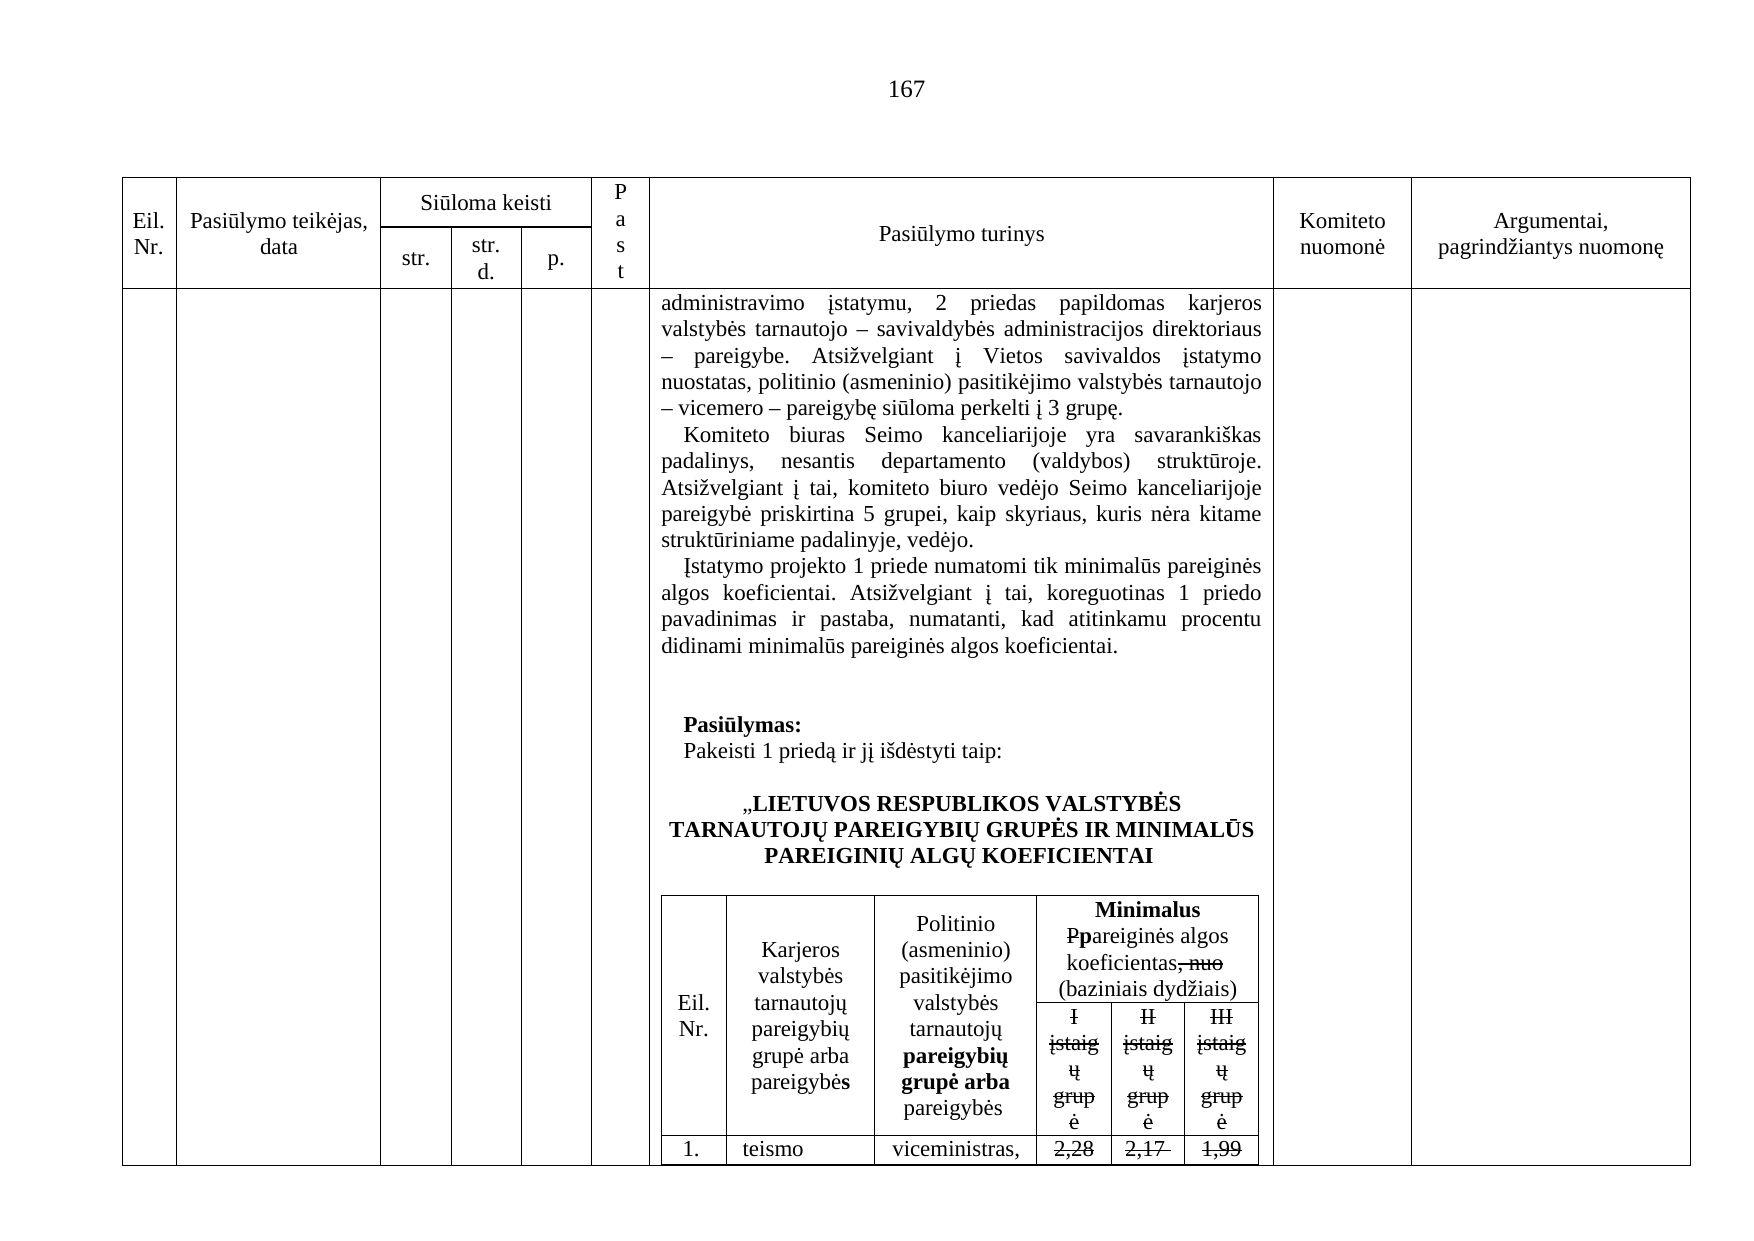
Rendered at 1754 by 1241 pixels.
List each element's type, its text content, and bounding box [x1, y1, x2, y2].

table_cell 2,17 [1112, 1136, 1184, 1164]
table_cell administravimo įstatymu, 2 priedas papildomas karjeros valstybės tarnautojo – savivaldybės administracijos direktoriaus – pareigybe. Atsižvelgiant į Vietos savivaldos įstatymo nuostatas, politinio (asmeninio) pasitikėjimo valstybės tarnautojo – vicemero – pareigybę siūloma perkelti į 3 grupę. Komiteto biuras Seimo kanceliarijoje yra savarankiškas padalinys, nesantis departamento (valdybos) struktūroje. Atsižvelgiant į tai, komiteto biuro vedėjo Seimo kanceliarijoje pareigybė priskirtina 5 grupei, kaip skyriaus, kuris nėra kitame struktūriniame padalinyje, vedėjo. Įstatymo projekto 1 priede numatomi tik minimalūs pareiginės algos koeficientai. Atsižvelgiant į tai, koreguotinas 1 priedo pavadinimas ir pastaba, numatanti, kad atitinkamu procentu didinami minimalūs pareiginės algos koeficientai. Pasiūlymas: Pakeisti 1 priedą ir jį išdėstyti taip: „LIETUVOS RESPUBLIKOS VALSTYBĖS TARNAUTOJŲ PAREIGYBIŲ GRUPĖS IR MINIMALŪS PAREIGINIŲ ALGŲ KOEFICIENTAI [650, 289, 1273, 1165]
table_cell viceministras, [875, 1136, 1036, 1164]
table_header Argumentai, pagrindžiantys nuomonę [1412, 178, 1690, 288]
table_cell 1. [662, 1136, 726, 1164]
table_cell [1274, 289, 1411, 1165]
table_header Minimalus Ppareiginės algos koeficientas, nuo (baziniais dydžiais) [1037, 896, 1258, 1002]
table_header Eil. Nr. [123, 178, 176, 288]
table_cell str. d. [452, 228, 521, 288]
table_header Pasiūlymo teikėjas, data [177, 178, 380, 288]
table_cell [123, 289, 176, 1165]
table_cell [381, 289, 451, 1165]
table_cell III įstaigų grupė [1185, 1003, 1258, 1134]
table_header Eil. Nr. [662, 896, 726, 1134]
table_header Komiteto nuomonė [1274, 178, 1411, 288]
table_cell teismo [727, 1136, 874, 1164]
table_cell 2,28 [1037, 1136, 1111, 1164]
table_cell II įstaigų grupė [1112, 1003, 1184, 1134]
table_cell [1412, 289, 1690, 1165]
table_header Siūloma keisti [381, 178, 591, 226]
table_cell [522, 289, 591, 1165]
table_cell str. [381, 228, 451, 288]
table_header Pastabos [592, 178, 649, 288]
table_header Pasiūlymo turinys [650, 178, 1273, 288]
table_cell [452, 289, 521, 1165]
table_header Karjeros valstybės tarnautojų pareigybių grupė arba pareigybės [727, 896, 874, 1134]
table_cell [592, 289, 649, 1165]
table_cell 1,99 [1185, 1136, 1258, 1164]
table_cell I įstaigų grupė [1037, 1003, 1111, 1134]
table_header Politinio (asmeninio) pasitikėjimo valstybės tarnautojų pareigybių grupė arba pareigybės [875, 896, 1036, 1134]
table_cell [177, 289, 380, 1165]
table_cell p. [522, 228, 591, 288]
